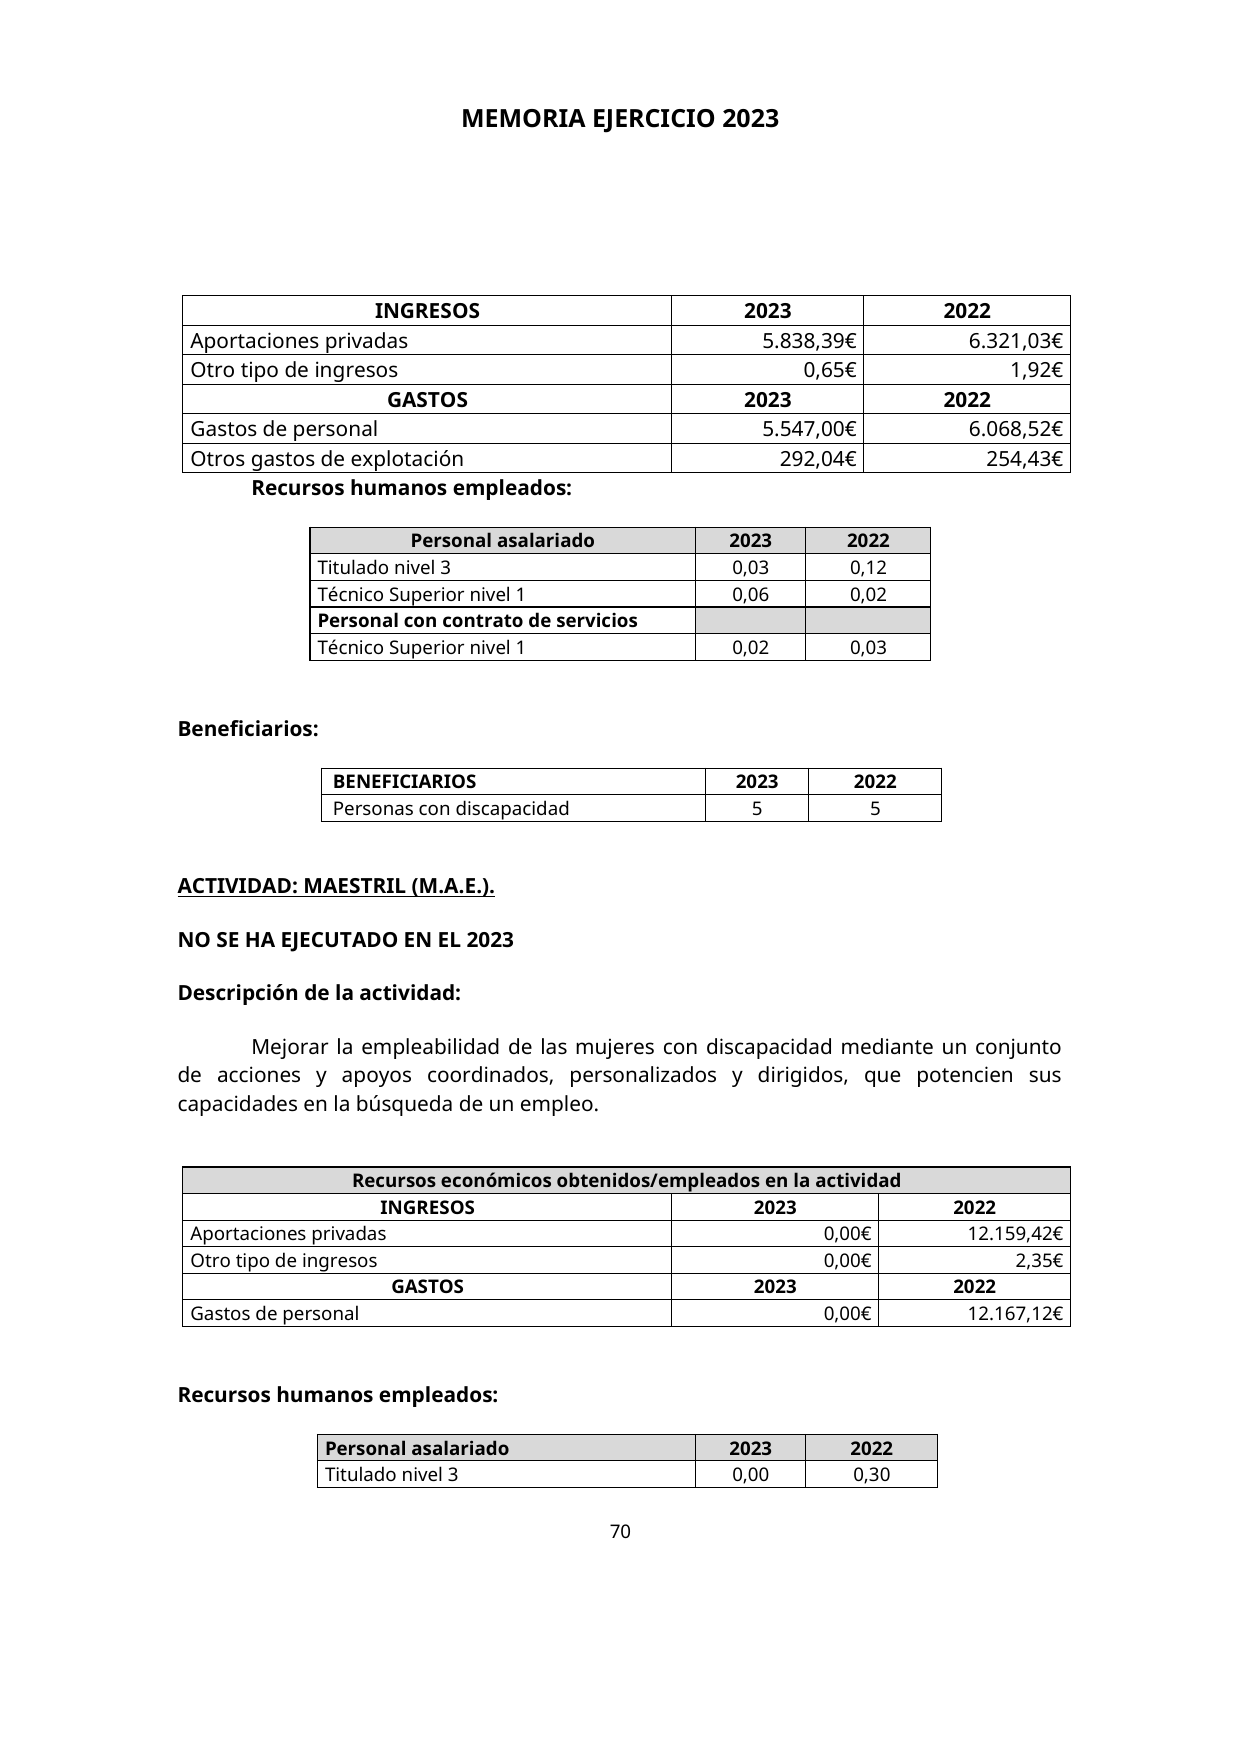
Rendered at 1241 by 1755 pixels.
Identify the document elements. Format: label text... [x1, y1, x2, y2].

table_header BENEFICIARIOS [322, 769, 705, 794]
text NO SE HA EJECUTADO EN EL 2023 [177, 925, 1063, 953]
text Mejorar la empleabilidad de las mujeres con discapacidad mediante un conjunto de acciones y apoyos coordinados, personalizados y dirigidos, que potencien sus capacidades en la búsqueda de un empleo. [177, 1032, 1063, 1117]
table_cell 0,03 [806, 634, 930, 659]
table_cell 5.838,39€ [672, 326, 863, 354]
table_cell 0,02 [806, 581, 930, 606]
table_cell 2023 [672, 296, 863, 325]
table_cell 5.547,00€ [672, 414, 863, 443]
table_header Personal asalariado [311, 528, 695, 553]
table_cell 2022 [879, 1274, 1070, 1299]
table_cell 2022 [864, 385, 1070, 413]
table_cell 5 [706, 795, 808, 821]
table_cell Titulado nivel 3 [311, 554, 695, 580]
table_cell 292,04€ [672, 444, 863, 472]
table_cell 2022 [879, 1194, 1070, 1219]
table_cell 0,00€ [672, 1300, 878, 1326]
table_header 2022 [806, 528, 930, 553]
table_cell 2,35€ [879, 1247, 1070, 1273]
table_cell 0,02 [696, 634, 805, 659]
table_cell 12.167,12€ [879, 1300, 1070, 1326]
table_cell [696, 608, 805, 633]
table_cell 0,65€ [672, 355, 863, 384]
table_cell Gastos de personal [183, 1300, 671, 1326]
table_cell Técnico Superior nivel 1 [311, 634, 695, 659]
table_cell Técnico Superior nivel 1 [311, 581, 695, 606]
table_cell [806, 608, 930, 633]
table_cell 2023 [672, 385, 863, 413]
table_cell 6.321,03€ [864, 326, 1070, 354]
table_cell Aportaciones privadas [183, 326, 671, 354]
table_cell GASTOS [183, 1274, 671, 1299]
table_cell Personas con discapacidad [322, 795, 705, 821]
table_cell 0,00 [696, 1461, 805, 1487]
table_cell 254,43€ [864, 444, 1070, 472]
table_cell 0,00€ [672, 1221, 878, 1246]
table_cell 2023 [672, 1194, 878, 1219]
table_header 2022 [806, 1435, 937, 1460]
text ACTIVIDAD: MAESTRIL (M.A.E.). [177, 872, 1063, 900]
table_header 2023 [696, 528, 805, 553]
table_cell INGRESOS [183, 1194, 671, 1219]
table_cell 0,06 [696, 581, 805, 606]
text Descripción de la actividad: [177, 978, 1063, 1007]
table_cell 0,00€ [672, 1247, 878, 1273]
table_cell 0,03 [696, 554, 805, 580]
table_cell Titulado nivel 3 [318, 1461, 695, 1487]
table_header 2023 [696, 1435, 805, 1460]
table_header 2022 [809, 769, 941, 794]
table_cell 5 [809, 795, 941, 821]
table_cell 1,92€ [864, 355, 1070, 384]
text Beneficiarios: [177, 714, 1063, 742]
table_header Personal asalariado [318, 1435, 695, 1460]
table_cell 0,30 [806, 1461, 937, 1487]
table_cell Aportaciones privadas [183, 1221, 671, 1246]
table_cell Otro tipo de ingresos [183, 1247, 671, 1273]
table_cell Gastos de personal [183, 414, 671, 443]
table_cell Otro tipo de ingresos [183, 355, 671, 384]
table_header 2023 [706, 769, 808, 794]
table_cell 6.068,52€ [864, 414, 1070, 443]
table_cell GASTOS [183, 385, 671, 413]
table_cell Otros gastos de explotación [183, 444, 671, 472]
table_cell 12.159,42€ [879, 1221, 1070, 1246]
table_cell Personal con contrato de servicios [311, 608, 695, 633]
text Recursos humanos empleados: [177, 473, 1063, 502]
table_cell 0,12 [806, 554, 930, 580]
table_header Recursos económicos obtenidos/empleados en la actividad [183, 1168, 1070, 1193]
table_cell INGRESOS [183, 296, 671, 325]
table_cell 2023 [672, 1274, 878, 1299]
text Recursos humanos empleados: [177, 1380, 1063, 1409]
table_cell 2022 [864, 296, 1070, 325]
